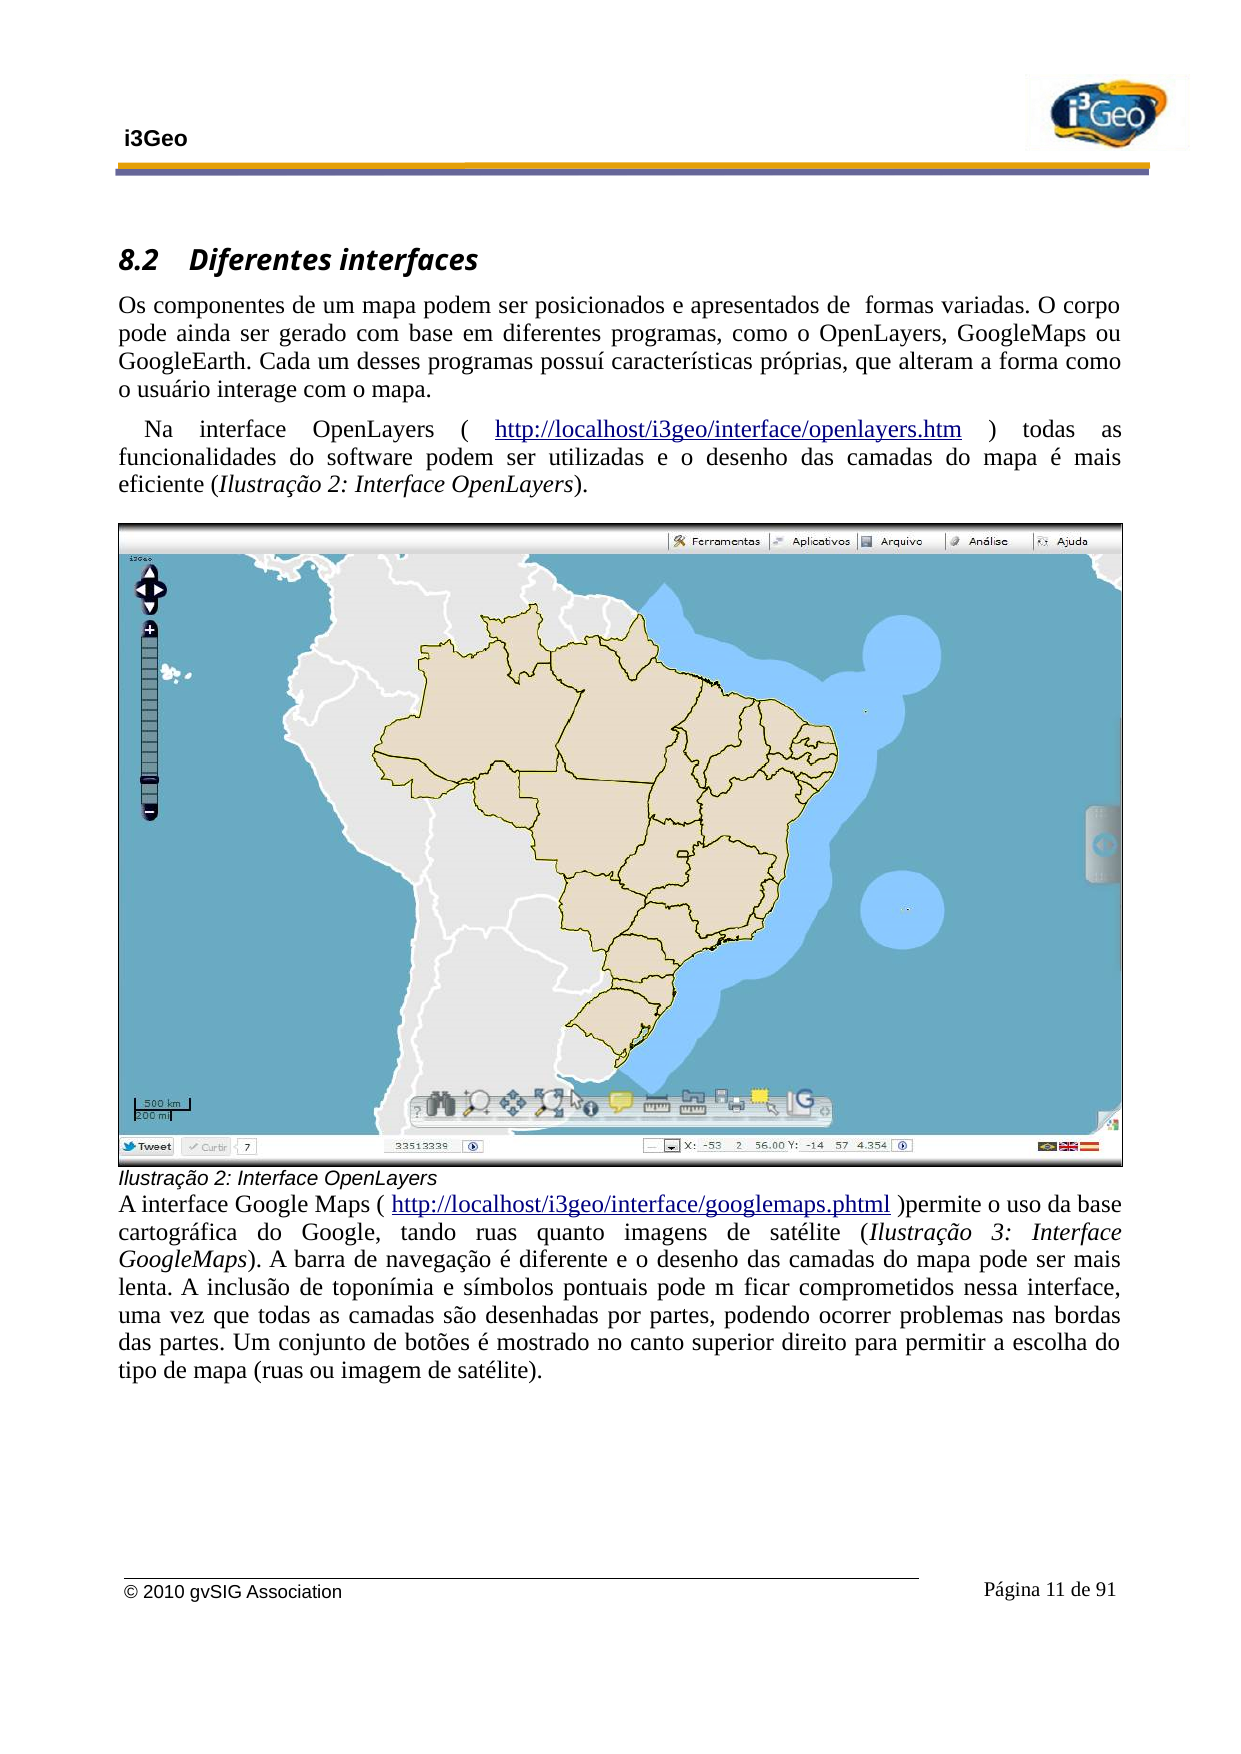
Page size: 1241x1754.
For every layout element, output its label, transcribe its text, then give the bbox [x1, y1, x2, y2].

text Na interface OpenLayers ( http://localhost/i3geo/interface/openlayers.htm ) todas as funcionalidades do software podem ser utilizadas e o desenho das camadas do mapa é mais eficiente (Ilustração 2: Interface OpenLayers). [118, 415, 1122, 498]
subtitle Diferentes interfaces [118, 239, 1122, 279]
text A interface Google Maps ( http://localhost/i3geo/interface/googlemaps.phtml )permite o uso da base cartográfica do Google, tando ruas quanto imagens de satélite (Ilustração 3: Interface GoogleMaps). A barra de navegação é diferente e o desenho das camadas do mapa pode ser mais lenta. A inclusão de toponímia e símbolos pontuais pode m ficar comprometidos nessa interface, uma vez que todas as camadas são desenhadas por partes, podendo ocorrer problemas nas bordas das partes. Um conjunto de botões é mostrado no canto superior direito para permitir a escolha do tipo de mapa (ruas ou imagem de satélite). [118, 1190, 1122, 1384]
picture [119, 524, 1122, 1166]
text Os componentes de um mapa podem ser posicionados e apresentados de formas variadas. O corpo pode ainda ser gerado com base em diferentes programas, como o OpenLayers, GoogleMaps ou GoogleEarth. Cada um desses programas possuí características próprias, que alteram a forma como o usuário interage com o mapa. [118, 292, 1122, 402]
picture [1025, 74, 1191, 151]
text Ilustração 2: Interface OpenLayers [118, 1167, 1122, 1190]
